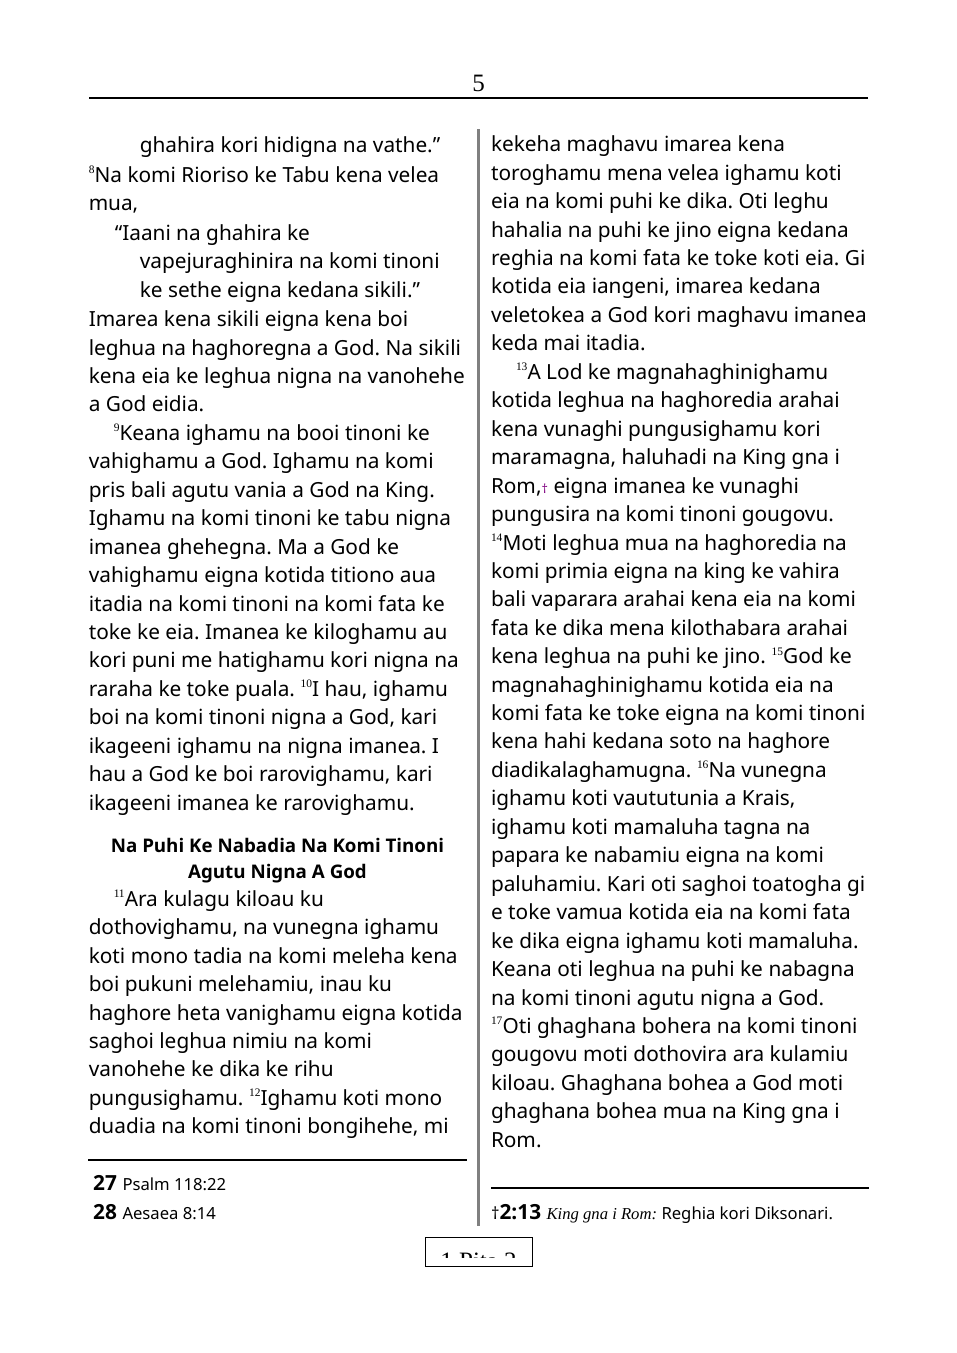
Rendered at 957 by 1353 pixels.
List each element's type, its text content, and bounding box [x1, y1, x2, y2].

text Na Puhi Ke Nabadia Na Komi Tinoni Agutu Nigna A God [88, 833, 466, 884]
text ghahira kori hidigna na vathe.” [115, 131, 465, 159]
text 11Ara kulagu kiloau ku dothovighamu, na vunegna ighamu koti mono tadia na komi meleha kena boi pukuni melehamiu, inau ku haghore heta vanighamu eigna kotida saghoi leghua nimiu na komi vanohehe ke dika ke rihu pungusighamu. 12Ighamu koti mono duadia na komi tinoni bongihehe, mi [88, 884, 466, 1140]
text 8Na komi Rioriso ke Tabu kena velea mua, [88, 160, 466, 217]
text “Iaani na ghahira ke vapejuraghinira na komi tinoni ke sethe eigna kedana sikili.” [115, 218, 465, 303]
text Imarea kena sikili eigna kena boi leghua na haghoregna a God. Na sikili kena eia ke leghua nigna na vanohehe a God eidia. [88, 304, 466, 418]
text 28 Aesaea 8:14 [88, 1197, 466, 1225]
text 2:13 King gna i Rom: Reghia kori Diksonari. [491, 1197, 868, 1225]
text kekeha maghavu imarea kena toroghamu mena velea ighamu koti eia na komi puhi ke dika. Oti leghu hahalia na puhi ke jino eigna kedana reghia na komi fata ke toke koti eia. Gi kotida eia iangeni, imarea kedana veletokea a God kori maghavu imanea keda mai itadia. [491, 129, 868, 357]
text 9Keana ighamu na booi tinoni ke vahighamu a God. Ighamu na komi pris bali agutu vania a God na King. Ighamu na komi tinoni ke tabu nigna imanea ghehegna. Ma a God ke vahighamu eigna kotida titiono aua itadia na komi tinoni na komi fata ke toke ke eia. Imanea ke kiloghamu au kori puni me hatighamu kori nigna na raraha ke toke puala. 10I hau, ighamu boi na komi tinoni nigna a God, kari ikageeni ighamu na nigna imanea. I hau a God ke boi rarovighamu, kari ikageeni imanea ke rarovighamu. [88, 418, 466, 816]
text 13A Lod ke magnahaghinighamu kotida leghua na haghoredia arahai kena vunaghi pungusighamu kori maramagna, haluhadi na King gna i Rom, eigna imanea ke vunaghi pungusira na komi tinoni gougovu. 14Moti leghua mua na haghoredia na komi primia eigna na king ke vahira bali vaparara arahai kena eia na komi fata ke dika mena kilothabara arahai kena leghua na puhi ke jino. 15God ke magnahaghinighamu kotida eia na komi fata ke toke eigna na komi tinoni kena hahi kedana soto na haghore diadikalaghamugna. 16Na vunegna ighamu koti vaututunia a Krais, ighamu koti mamaluha tagna na papara ke nabamiu eigna na komi paluhamiu. Kari oti saghoi toatogha gi e toke vamua kotida eia na komi fata ke dika eigna ighamu koti mamaluha. Keana oti leghua na puhi ke nabagna na komi tinoni agutu nigna a God. 17Oti ghaghana bohera na komi tinoni gougovu moti dothovira ara kulamiu kiloau. Ghaghana bohea a God moti ghaghana bohea mua na King gna i Rom. [491, 357, 868, 1153]
text 27 Psalm 118:22 [88, 1168, 466, 1197]
